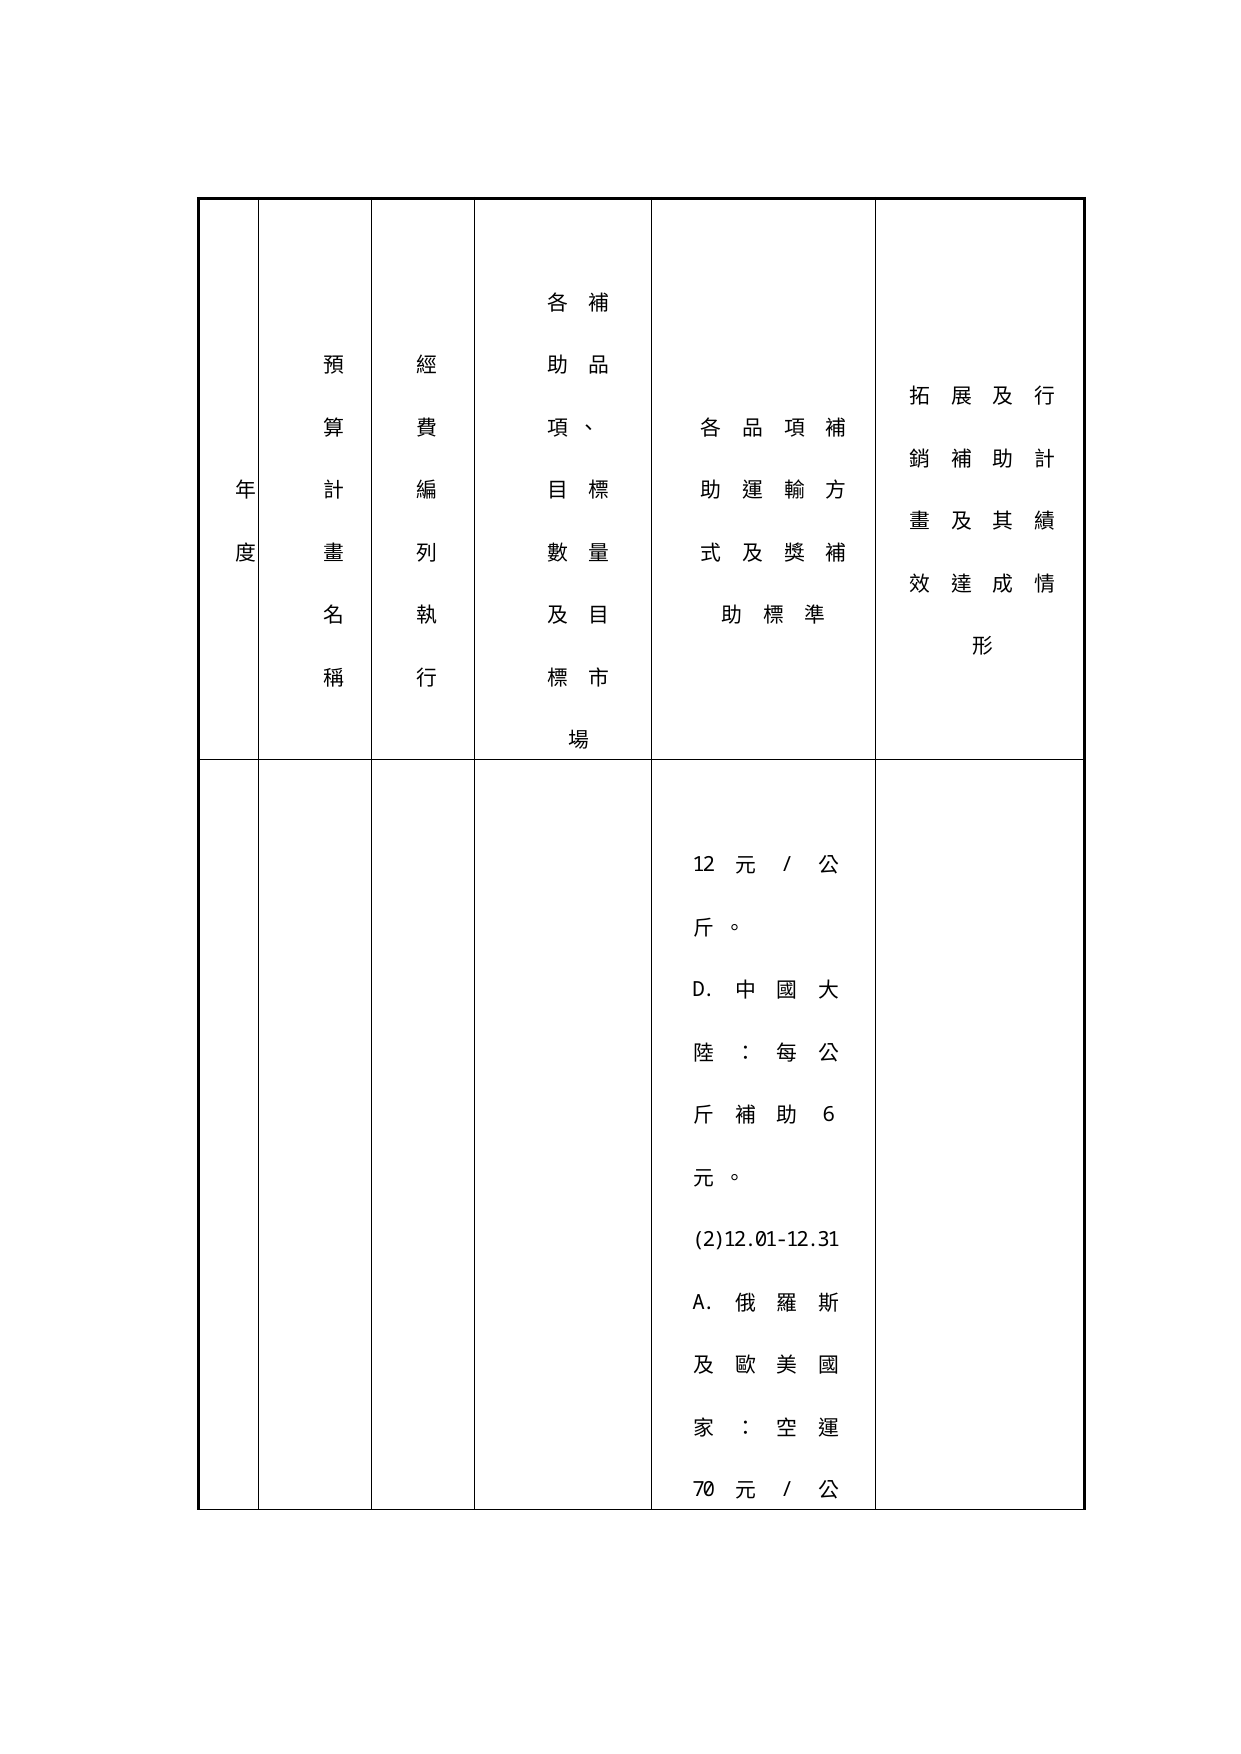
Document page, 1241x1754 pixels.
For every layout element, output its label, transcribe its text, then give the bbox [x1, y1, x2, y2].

table_header 年度 [200, 200, 258, 759]
table_cell 12元/公斤。 D.中國大陸：每公斤補助6元。 (2)12.01-12.31 A.俄羅斯及歐美國家：空運70元/公 [652, 760, 875, 1509]
table_cell [259, 760, 371, 1509]
table_header 各補助品項、目標數量及目標市場 [475, 200, 651, 759]
table_header 預算計畫名稱 [259, 200, 371, 759]
table_header 拓展及行銷補助計畫及其績效達成情形 [876, 200, 1083, 759]
table_header 經費編列執行 [372, 200, 474, 759]
table_cell [475, 760, 651, 1509]
table_cell [200, 760, 258, 1509]
table_header 各品項補助運輸方式及獎補助標準 [652, 200, 875, 759]
table_cell [372, 760, 474, 1509]
table_cell [876, 760, 1083, 1509]
